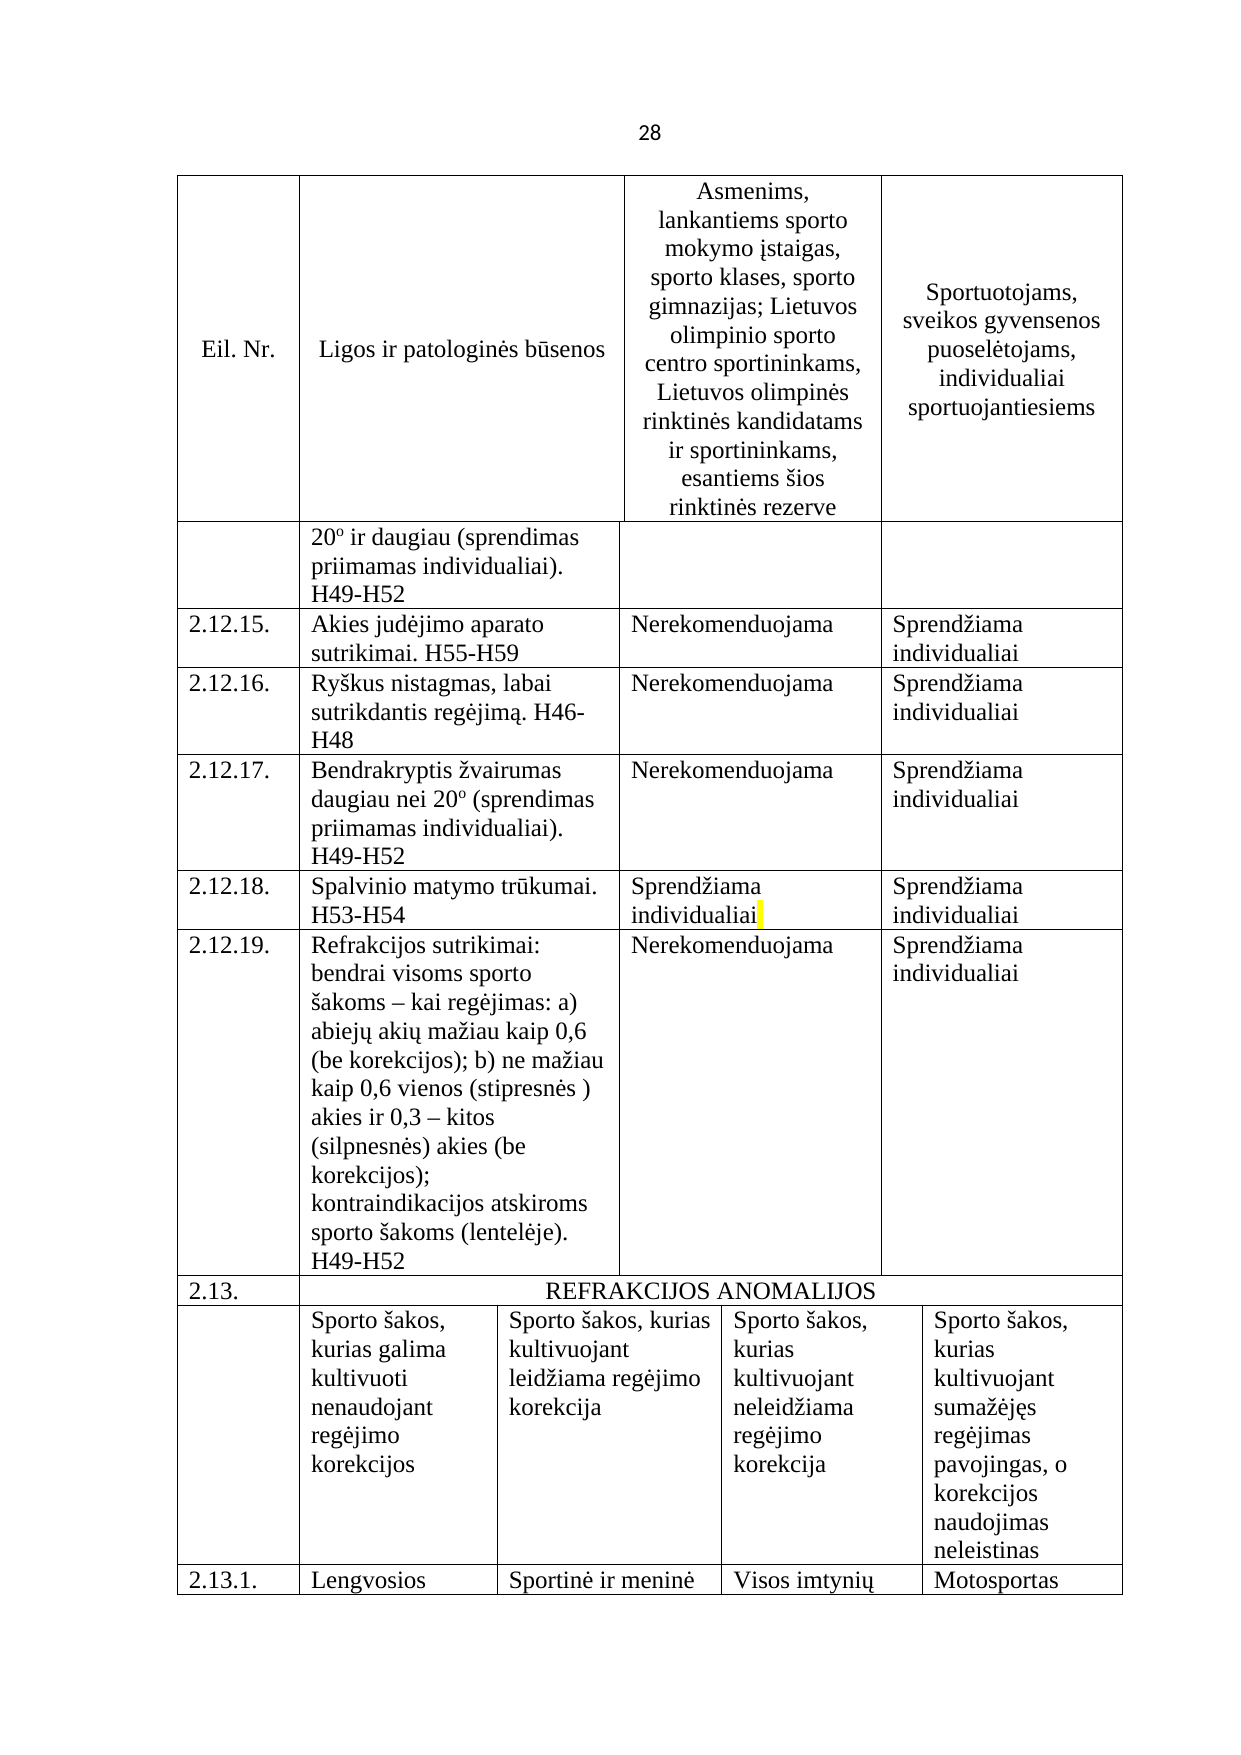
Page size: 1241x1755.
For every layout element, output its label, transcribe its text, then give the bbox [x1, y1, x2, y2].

table_cell [882, 522, 1122, 608]
table_header Asmenims, lankantiems sporto mokymo įstaigas, sporto klases, sporto gimnazijas; Lietuvos olimpinio sporto centro sportininkams, Lietuvos olimpinės rinktinės kandidatams ir sportininkams, esantiems šios rinktinės rezerve [625, 176, 881, 521]
table_cell refrakcijos anomalijos [300, 1276, 1122, 1304]
table_cell Motosportas [923, 1565, 1122, 1594]
table_cell Sprendžiama individualiai [882, 755, 1122, 870]
table_cell Sprendžiama individualiai [882, 609, 1122, 667]
table_cell 2.12.16. [178, 668, 299, 754]
table_cell Refrakcijos sutrikimai: bendrai visoms sporto šakoms – kai regėjimas: a) abiejų akių mažiau kaip 0,6 (be korekcijos); b) ne mažiau kaip 0,6 vienos (stipresnės ) akies ir 0,3 – kitos (silpnesnės) akies (be korekcijos); kontraindikacijos atskiroms sporto šakoms (lentelėje). H49-H52 [300, 930, 619, 1275]
table_cell [620, 522, 881, 608]
table_cell Nerekomenduojama [620, 609, 881, 667]
table_cell 2.13.1. [178, 1565, 299, 1594]
table_cell 2.12.18. [178, 871, 299, 929]
table_cell Sporto šakos, kurias kultivuojant sumažėjęs regėjimas pavojingas, o korekcijos naudojimas neleistinas [923, 1306, 1122, 1564]
table_cell Lengvosios [300, 1565, 497, 1594]
table_cell Bendrakryptis žvairumas daugiau nei 20o (sprendimas priimamas individualiai). H49-H52 [300, 755, 619, 870]
table_cell Akies judėjimo aparato sutrikimai. H55-H59 [300, 609, 619, 667]
table_header Sportuotojams, sveikos gyvensenos puoselėtojams, individualiai sportuojantiesiems [882, 176, 1122, 521]
table_cell Nerekomenduojama [620, 755, 881, 870]
table_cell Sprendžiama individualiai [882, 930, 1122, 1275]
table_cell 2.12.17. [178, 755, 299, 870]
table_cell Visos imtynių [722, 1565, 922, 1594]
table_cell Sprendžiama individualiai [620, 871, 881, 929]
table_cell [178, 522, 299, 608]
table_header Eil. Nr. [178, 176, 299, 521]
table_cell [178, 1306, 299, 1564]
table_cell Nerekomenduojama [620, 930, 881, 1275]
table_cell 20o ir daugiau (sprendimas priimamas individualiai). H49-H52 [300, 522, 619, 608]
table_cell Spalvinio matymo trūkumai. H53-H54 [300, 871, 619, 929]
table_cell 2.13. [178, 1276, 299, 1304]
table_cell Sporto šakos, kurias kultivuojant leidžiama regėjimo korekcija [498, 1306, 721, 1564]
table_cell Ryškus nistagmas, labai sutrikdantis regėjimą. H46-H48 [300, 668, 619, 754]
table_cell Sporto šakos, kurias kultivuojant neleidžiama regėjimo korekcija [722, 1306, 922, 1564]
table_header Ligos ir patologinės būsenos [300, 176, 624, 521]
table_cell Sprendžiama individualiai [882, 668, 1122, 754]
table_cell Sprendžiama individualiai [882, 871, 1122, 929]
table_cell 2.12.15. [178, 609, 299, 667]
table_cell 2.12.19. [178, 930, 299, 1275]
table_cell Sporto šakos, kurias galima kultivuoti nenaudojant regėjimo korekcijos [300, 1306, 497, 1564]
table_cell Nerekomenduojama [620, 668, 881, 754]
table_cell Sportinė ir meninė [498, 1565, 721, 1594]
